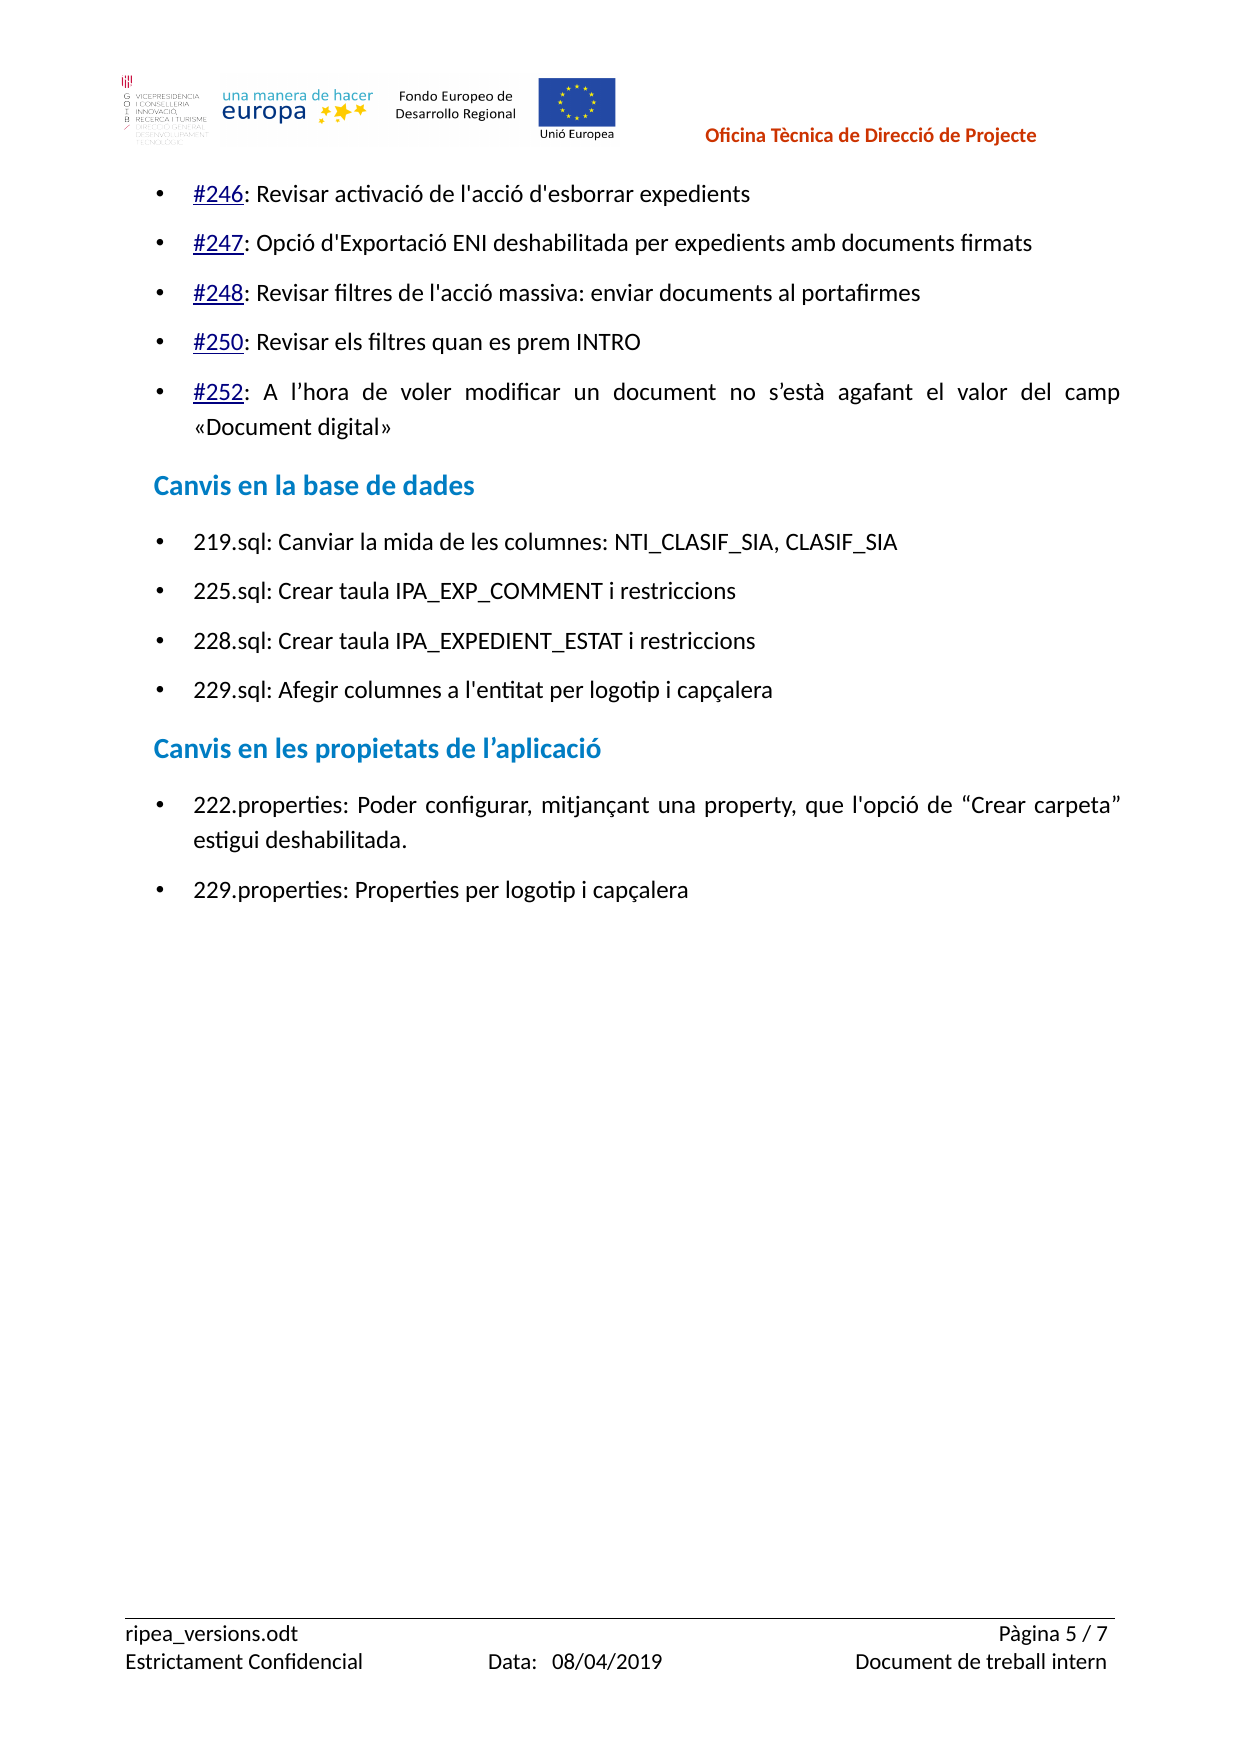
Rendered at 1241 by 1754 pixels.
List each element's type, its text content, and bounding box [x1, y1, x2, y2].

subtitle Canvis en les propietats de l’aplicació [153, 730, 1122, 766]
list 222.properties: Poder configurar, mitjançant una property, que l'opció de “Crear carpeta” estigui deshabilitada. [156, 789, 1122, 855]
list #248: Revisar filtres de l'acció massiva: enviar documents al portafirmes [156, 277, 1122, 307]
list 229.properties: Properties per logotip i capçalera [156, 874, 1122, 905]
list #250: Revisar els filtres quan es prem INTRO [156, 326, 1122, 357]
list 229.sql: Afegir columnes a l'entitat per logotip i capçalera [156, 675, 1122, 705]
list 225.sql: Crear taula IPA_EXP_COMMENT i restriccions [156, 576, 1122, 606]
subtitle Canvis en la base de dades [153, 467, 1122, 502]
list #246: Revisar activació de l'acció d'esborrar expedients [156, 178, 1122, 208]
list 228.sql: Crear taula IPA_EXPEDIENT_ESTAT i restriccions [156, 625, 1122, 656]
picture [118, 73, 213, 147]
picture [219, 73, 621, 147]
list #247: Opció d'Exportació ENI deshabilitada per expedients amb documents firmats [156, 227, 1122, 258]
list 219.sql: Canviar la mida de les columnes: NTI_CLASIF_SIA, CLASIF_SIA [156, 526, 1122, 556]
list #252: A l’hora de voler modificar un document no s’està agafant el valor del camp «Document digital» [156, 376, 1122, 442]
